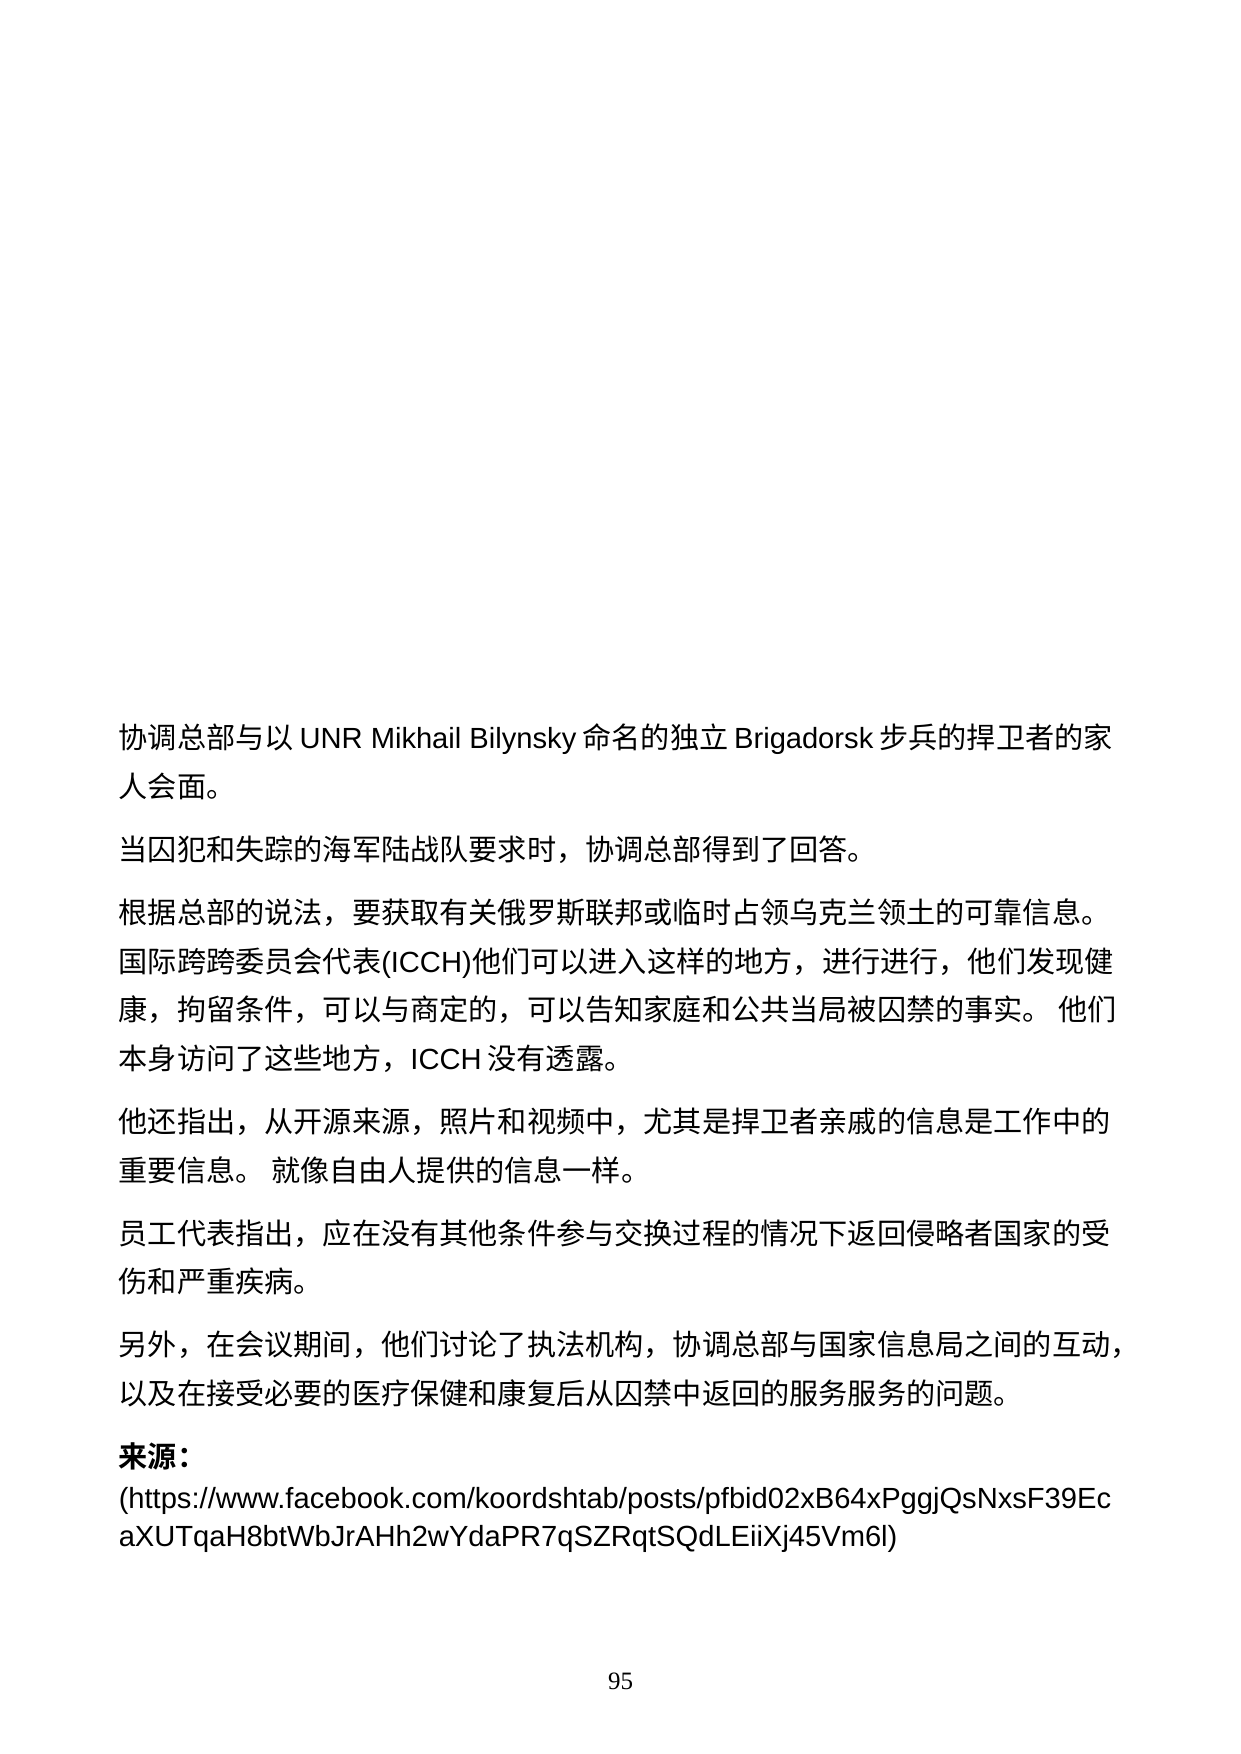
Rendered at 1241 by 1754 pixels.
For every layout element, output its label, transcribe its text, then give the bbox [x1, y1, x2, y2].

text 协调总部与以UNR Mikhail Bilynsky命名的独立Brigadorsk步兵的捍卫者的家人会面。 [118, 118, 1122, 806]
text 当囚犯和失踪的海军陆战队要求时，协调总部得到了回答。 [118, 827, 1122, 869]
text 另外，在会议期间，他们讨论了执法机构，协调总部与国家信息局之间的互动，以及在接受必要的医疗保健和康复后从囚禁中返回的服务服务的问题。 [118, 1322, 1122, 1413]
text 他还指出，从开源来源，照片和视频中，尤其是捍卫者亲戚的信息是工作中的重要信息。 就像自由人提供的信息一样。 [118, 1099, 1122, 1189]
text 来源： (https://www.facebook.com/koordshtab/posts/pfbid02xB64xPggjQsNxsF39EcaXUTqaH8btWbJrAHh2wYdaPR7qSZRqtSQdLEiiXj45Vm6l) [118, 1434, 1122, 1553]
text 根据总部的说法，要获取有关俄罗斯联邦或临时占领乌克兰领土的可靠信息。 国际跨跨委员会代表(ICCH)他们可以进入这样的地方，进行进行，他们发现健康，拘留条件，可以与商定的，可以告知家庭和公共当局被囚禁的事实。 他们本身访问了这些地方，ICCH没有透露。 [118, 890, 1122, 1078]
text 员工代表指出，应在没有其他条件参与交换过程的情况下返回侵略者国家的受伤和严重疾病。 [118, 1210, 1122, 1301]
